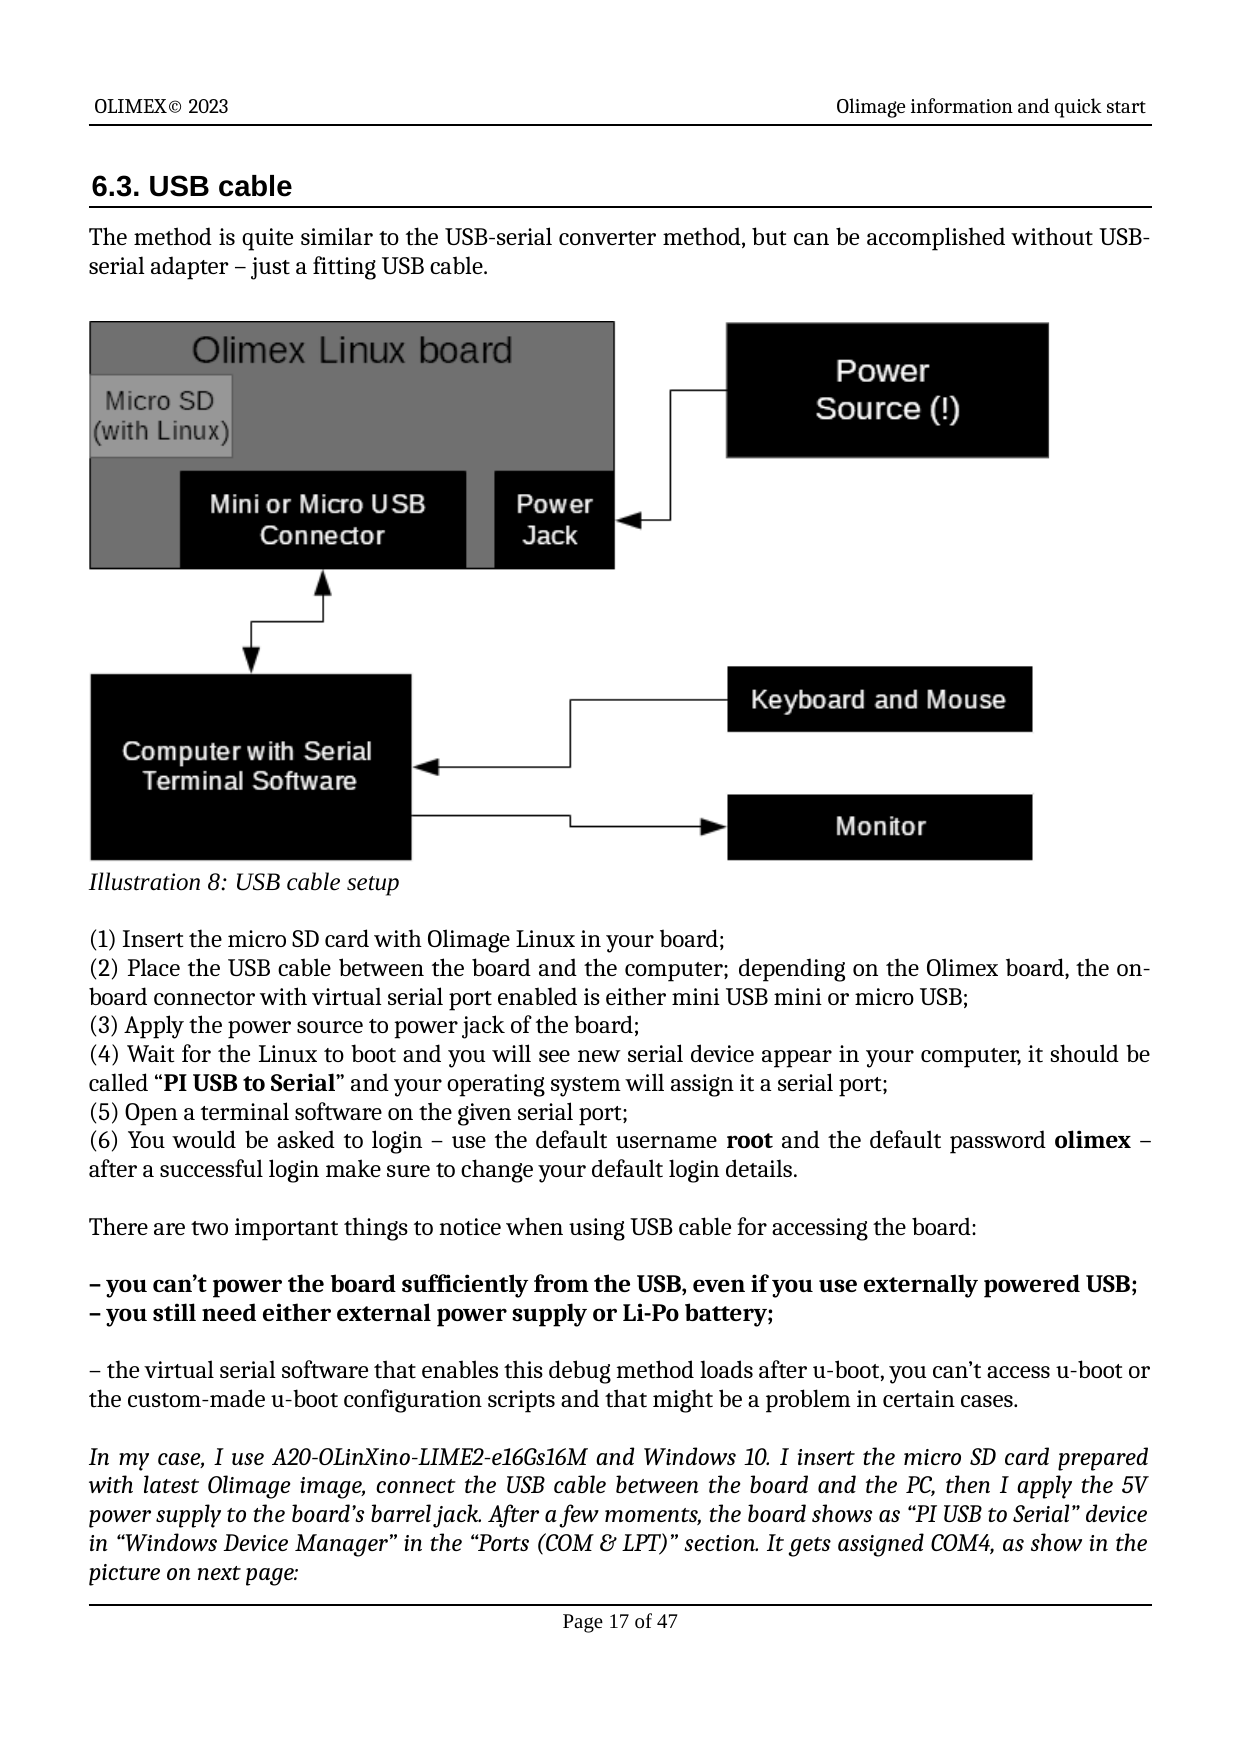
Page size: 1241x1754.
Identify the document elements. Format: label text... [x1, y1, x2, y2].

text In my case, I use A20-OLinXino-LIME2-e16Gs16M and Windows 10. I insert the micro SD card prepared with latest Olimage image, connect the USB cable between the board and the PC, then I apply the 5V power supply to the board’s barrel jack. After a few moments, the board shows as “PI USB to Serial” device in “Windows Device Manager” in the “Ports (COM & LPT)” section. It gets assigned COM4, as show in the picture on next page: [88, 1442, 1152, 1586]
text The method is quite similar to the USB-serial converter method, but can be accomplished without USB-serial adapter – just a fitting USB cable. [88, 223, 1152, 280]
text – you still need either external power supply or Li-Po battery; [88, 1299, 1152, 1327]
text – you can’t power the board sufficiently from the USB, even if you use externally powered USB; [88, 1270, 1152, 1299]
subtitle 6.3. USB cable [88, 167, 1152, 208]
text (2) Place the USB cable between the board and the computer; depending on the Olimex board, the on-board connector with virtual serial port enabled is either mini USB mini or micro USB; [88, 954, 1152, 1011]
text (3) Apply the power source to power jack of the board; [88, 1011, 1152, 1040]
text (6) You would be asked to login – use the default username root and the default password olimex – after a successful login make sure to change your default login details. [88, 1126, 1152, 1184]
text – the virtual serial software that enables this debug method loads after u-boot, you can’t access u-boot or the custom-made u-boot configuration scripts and that might be a problem in certain cases. [88, 1356, 1152, 1414]
text (1) Insert the micro SD card with Olimage Linux in your board; [88, 925, 1152, 954]
text There are two important things to notice when using USB cable for accessing the board: [88, 1212, 1152, 1241]
text (5) Open a terminal software on the given serial port; [88, 1097, 1152, 1126]
text (4) Wait for the Linux to boot and you will see new serial device appear in your computer, it should be called “PI USB to Serial” and your operating system will assign it a serial port; [88, 1040, 1152, 1097]
text Illustration 8: USB cable setup [88, 862, 1049, 896]
picture [88, 321, 1050, 862]
